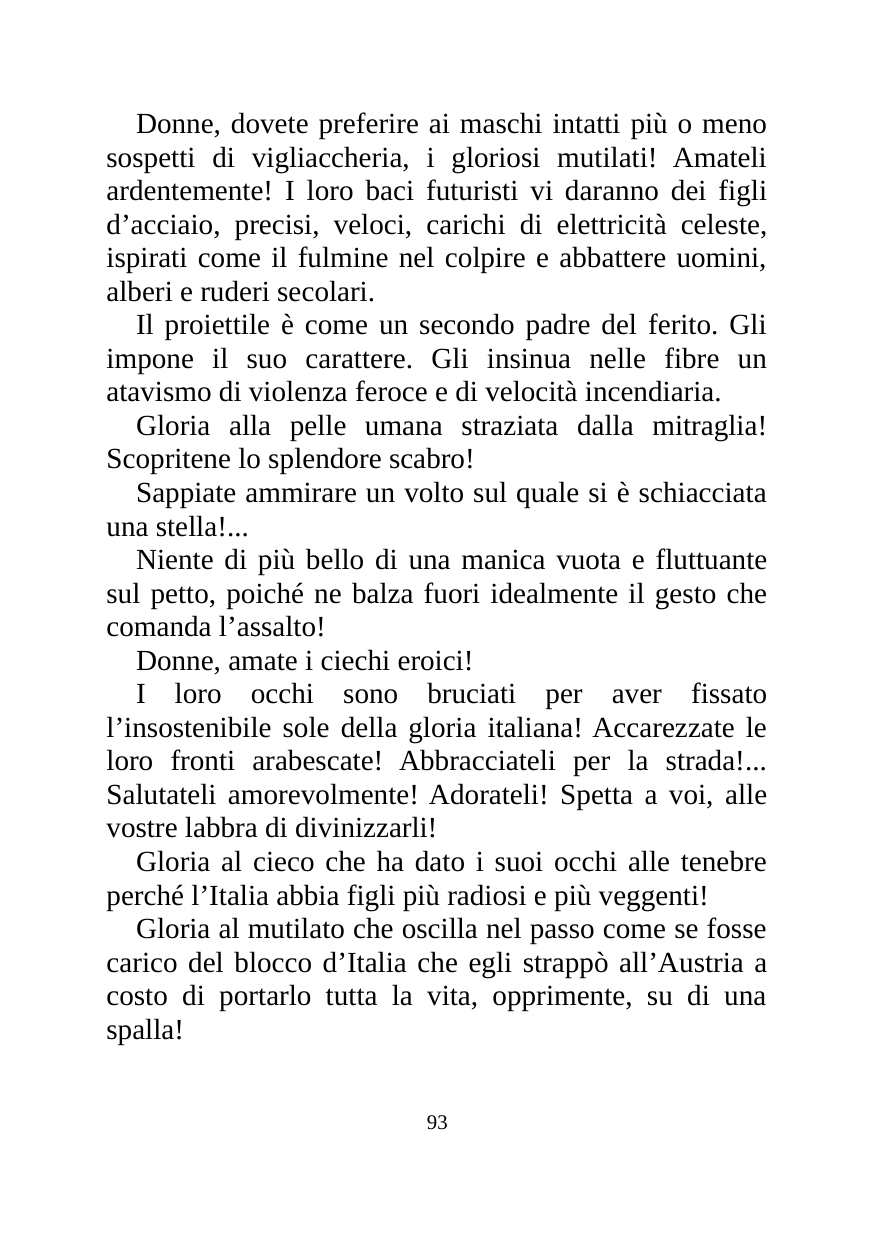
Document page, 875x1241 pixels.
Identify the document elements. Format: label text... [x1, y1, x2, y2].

text Niente di più bello di una manica vuota e fluttuante sul petto, poiché ne balza fuori idealmente il gesto che comanda l’assalto! [106, 542, 768, 643]
text I loro occhi sono bruciati per aver fissato l’insostenibile sole della gloria italiana! Accarezzate le loro fronti arabescate! Abbracciateli per la strada!... Salutateli amorevolmente! Adorateli! Spetta a voi, alle vostre labbra di divinizzarli! [106, 676, 768, 844]
text Donne, dovete preferire ai maschi intatti più o meno sospetti di vigliaccheria, i gloriosi mutilati! Amateli ardentemente! I loro baci futuristi vi daranno dei figli d’acciaio, precisi, veloci, carichi di elettricità celeste, ispirati come il fulmine nel colpire e abbattere uomini, alberi e ruderi secolari. [106, 106, 768, 307]
text Il proiettile è come un secondo padre del ferito. Gli impone il suo carattere. Gli insinua nelle fibre un atavismo di violenza feroce e di velocità incendiaria. [106, 307, 768, 408]
text Gloria alla pelle umana straziata dalla mitraglia! Scopritene lo splendore scabro! [106, 408, 768, 475]
text Donne, amate i ciechi eroici! [106, 643, 768, 676]
text Gloria al mutilato che oscilla nel passo come se fosse carico del blocco d’Italia che egli strappò all’Austria a costo di portarlo tutta la vita, opprimente, su di una spalla! [106, 911, 768, 1045]
text Gloria al cieco che ha dato i suoi occhi alle tenebre perché l’Italia abbia figli più radiosi e più veggenti! [106, 844, 768, 911]
text Sappiate ammirare un volto sul quale si è schiacciata una stella!... [106, 475, 768, 542]
